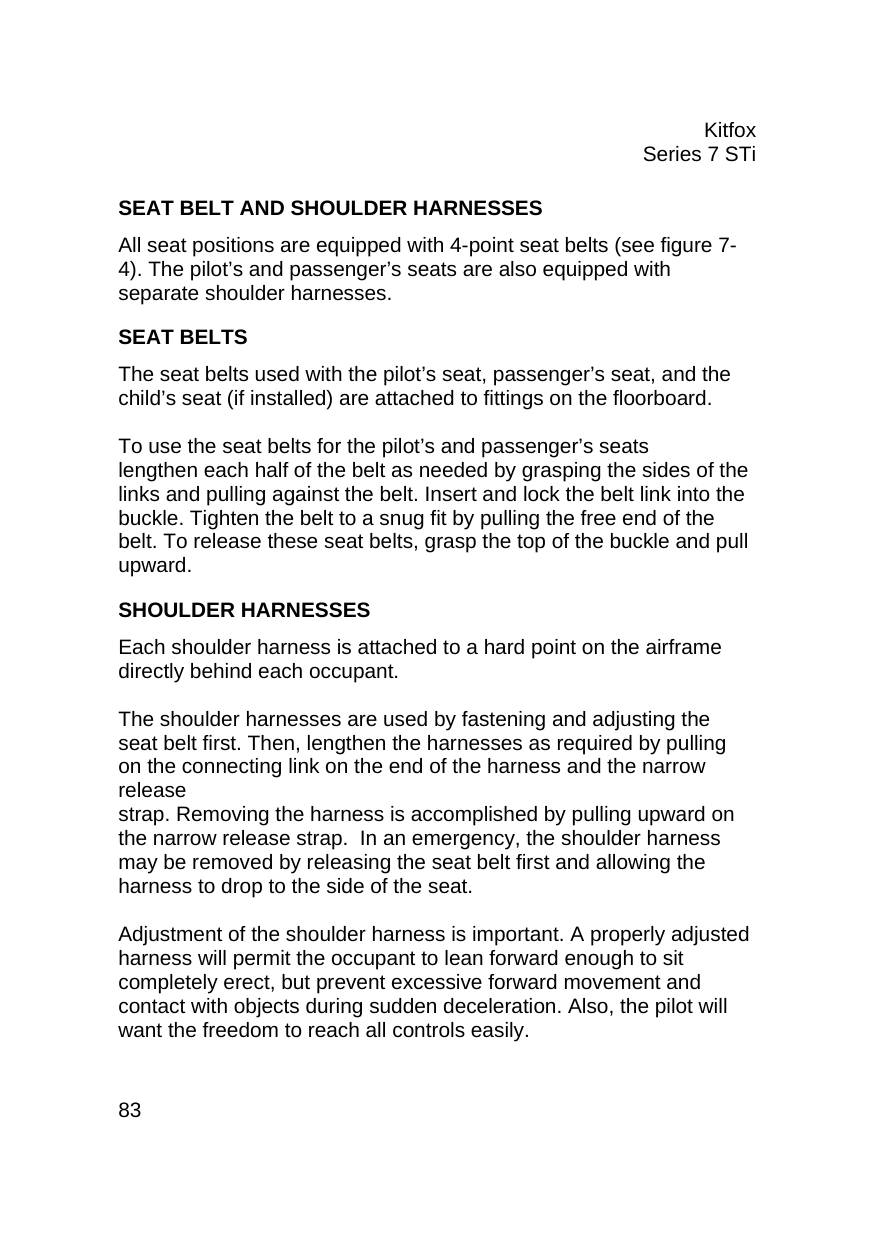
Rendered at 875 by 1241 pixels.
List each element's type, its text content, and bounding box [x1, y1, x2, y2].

text The shoulder harnesses are used by fastening and adjusting the seat belt first. Then, lengthen the harnesses as required by pulling on the connecting link on the end of the harness and the narrow release [118, 706, 756, 802]
subtitle SHOULDER HARNESSES [118, 598, 756, 622]
text belt. To release these seat belts, grasp the top of the buckle and pull upward. [118, 529, 756, 577]
text strap. Removing the harness is accomplished by pulling upward on the narrow release strap. In an emergency, the shoulder harness may be removed by releasing the seat belt first and allowing the harness to drop to the side of the seat. [118, 802, 756, 898]
text The seat belts used with the pilot’s seat, passenger’s seat, and the child’s seat (if installed) are attached to fittings on the floorboard. [118, 362, 756, 409]
text Each shoulder harness is attached to a hard point on the airframe directly behind each occupant. [118, 634, 756, 682]
text To use the seat belts for the pilot’s and passenger’s seats [118, 433, 756, 457]
text lengthen each half of the belt as needed by grasping the sides of the links and pulling against the belt. Insert and lock the belt link into the buckle. Tighten the belt to a snug fit by pulling the free end of the [118, 457, 756, 529]
subtitle SEAT BELTS [118, 325, 756, 349]
subtitle SEAT BELT AND SHOULDER HARNESSES [118, 196, 756, 220]
text All seat positions are equipped with 4-point seat belts (see figure 7-4). The pilot’s and passenger’s seats are also equipped with separate shoulder harnesses. [118, 232, 756, 304]
text Adjustment of the shoulder harness is important. A properly adjusted harness will permit the occupant to lean forward enough to sit completely erect, but prevent excessive forward movement and contact with objects during sudden deceleration. Also, the pilot will want the freedom to reach all controls easily. [118, 922, 756, 1042]
